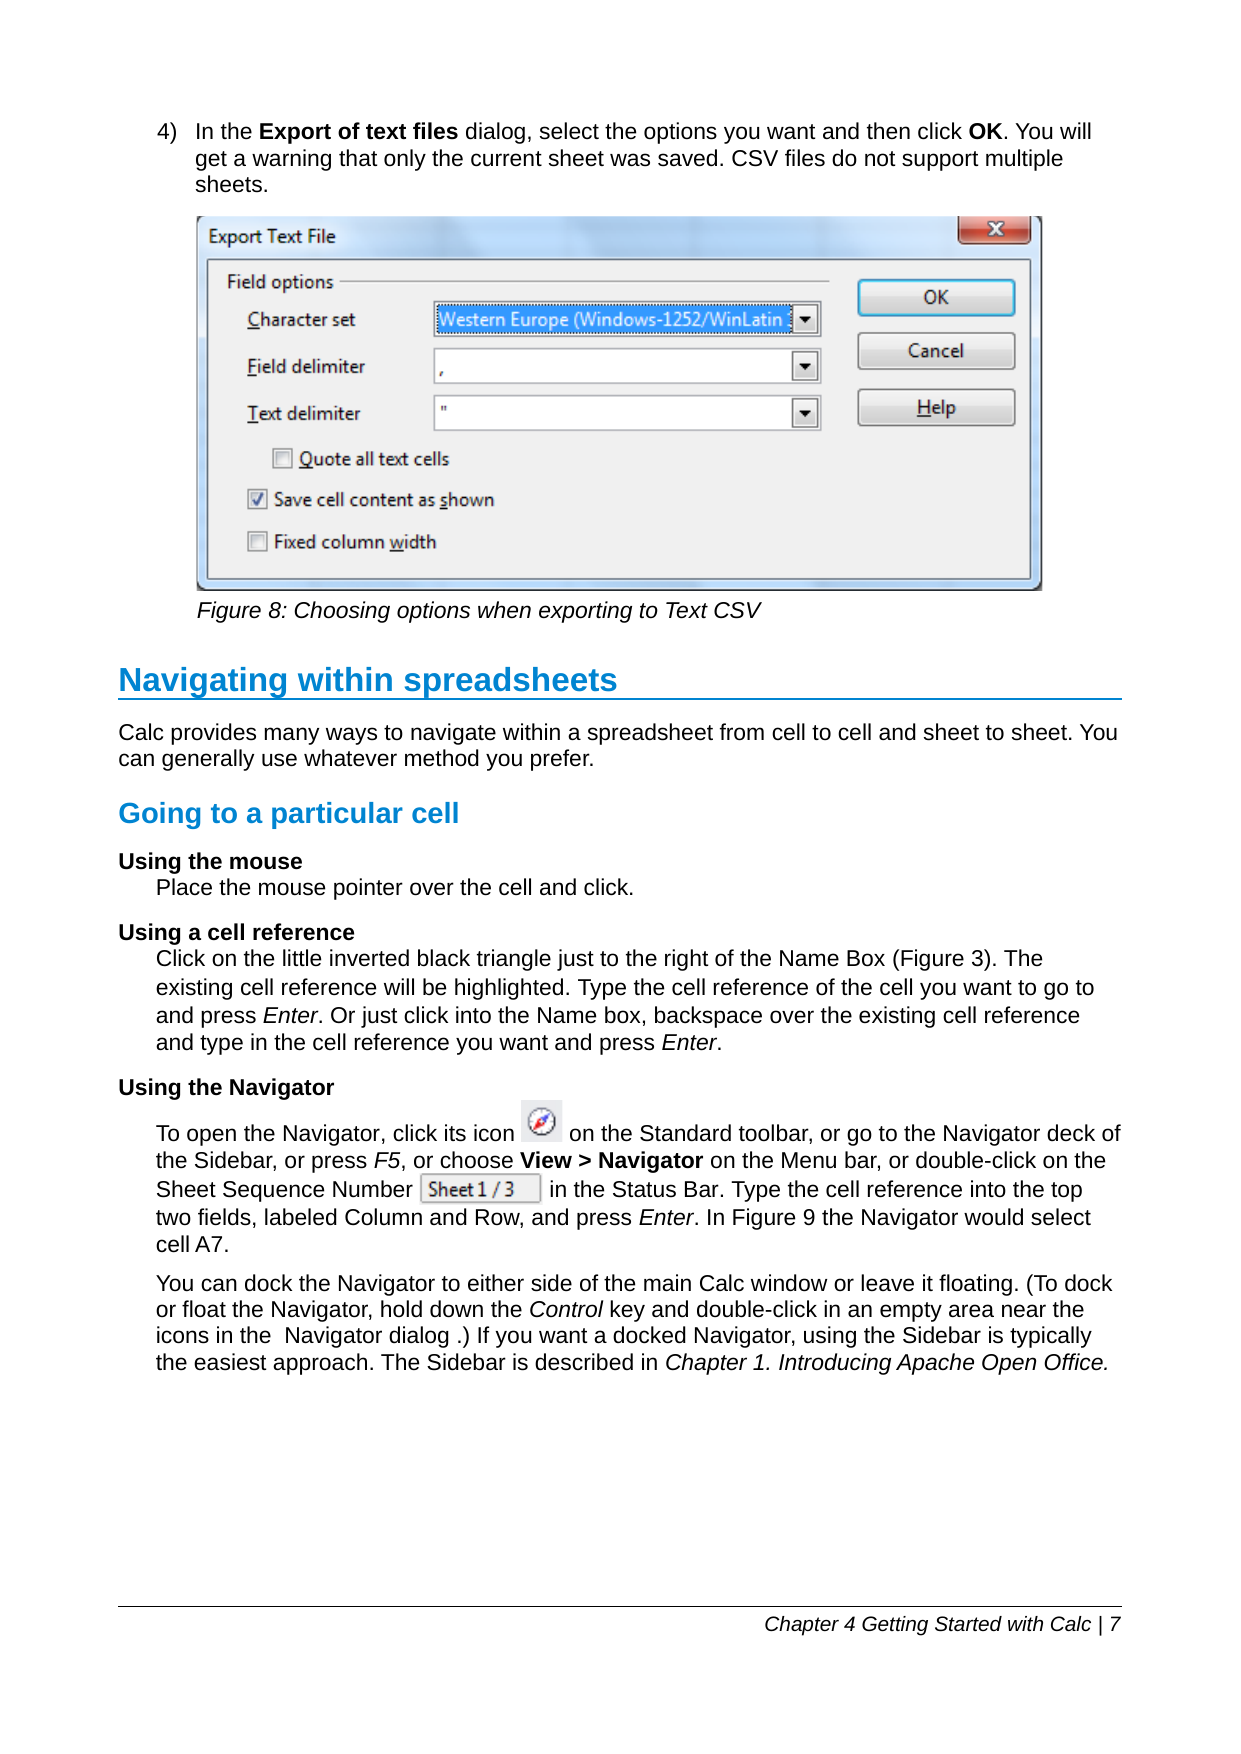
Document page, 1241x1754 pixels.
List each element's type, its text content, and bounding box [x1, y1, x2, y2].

subtitle Going to a particular cell [118, 796, 1122, 829]
list In the Export of text files dialog, select the options you want and then click OK. You will get a warning that only the current sheet was saved. CSV files do not support multiple sheets. [177, 118, 1122, 197]
text Using a cell reference [118, 919, 1122, 945]
text To open the Navigator, click its icon on the Standard toolbar, or go to the Navigator deck of the Sidebar, or press F5, or choose View > Navigator on the Menu bar, or double-click on the Sheet Sequence Number in the Status Bar. Type the cell reference into the top two fields, labeled Column and Row, and press Enter. In Figure 9 the Navigator would select cell A7. [156, 1100, 1122, 1257]
text Figure 8: Choosing options when exporting to Text CSV [197, 597, 1044, 623]
picture [196, 216, 1044, 591]
picture [419, 1173, 543, 1205]
text Using the mouse [118, 848, 1122, 874]
text Calc provides many ways to navigate within a spreadsheet from cell to cell and sheet to sheet. You can generally use whatever method you prefer. [118, 719, 1122, 772]
picture [521, 1100, 563, 1142]
text Click on the little inverted black triangle just to the right of the Name Box (Figure 3). The existing cell reference will be highlighted. Type the cell reference of the cell you want to go to and press Enter. Or just click into the Name box, backspace over the existing cell reference and type in the cell reference you want and press Enter. [156, 945, 1122, 1056]
text Using the Navigator [118, 1074, 1122, 1100]
subtitle Navigating within spreadsheets [118, 660, 1122, 698]
text Place the mouse pointer over the cell and click. [156, 874, 1122, 901]
text You can dock the Navigator to either side of the main Calc window or leave it floating. (To dock or float the Navigator, hold down the Control key and double-click in an empty area near the icons in the Navigator dialog .) If you want a docked Navigator, using the Sidebar is typically the easiest approach. The Sidebar is described in Chapter 1. Introducing Apache Open Office. [156, 1269, 1122, 1375]
